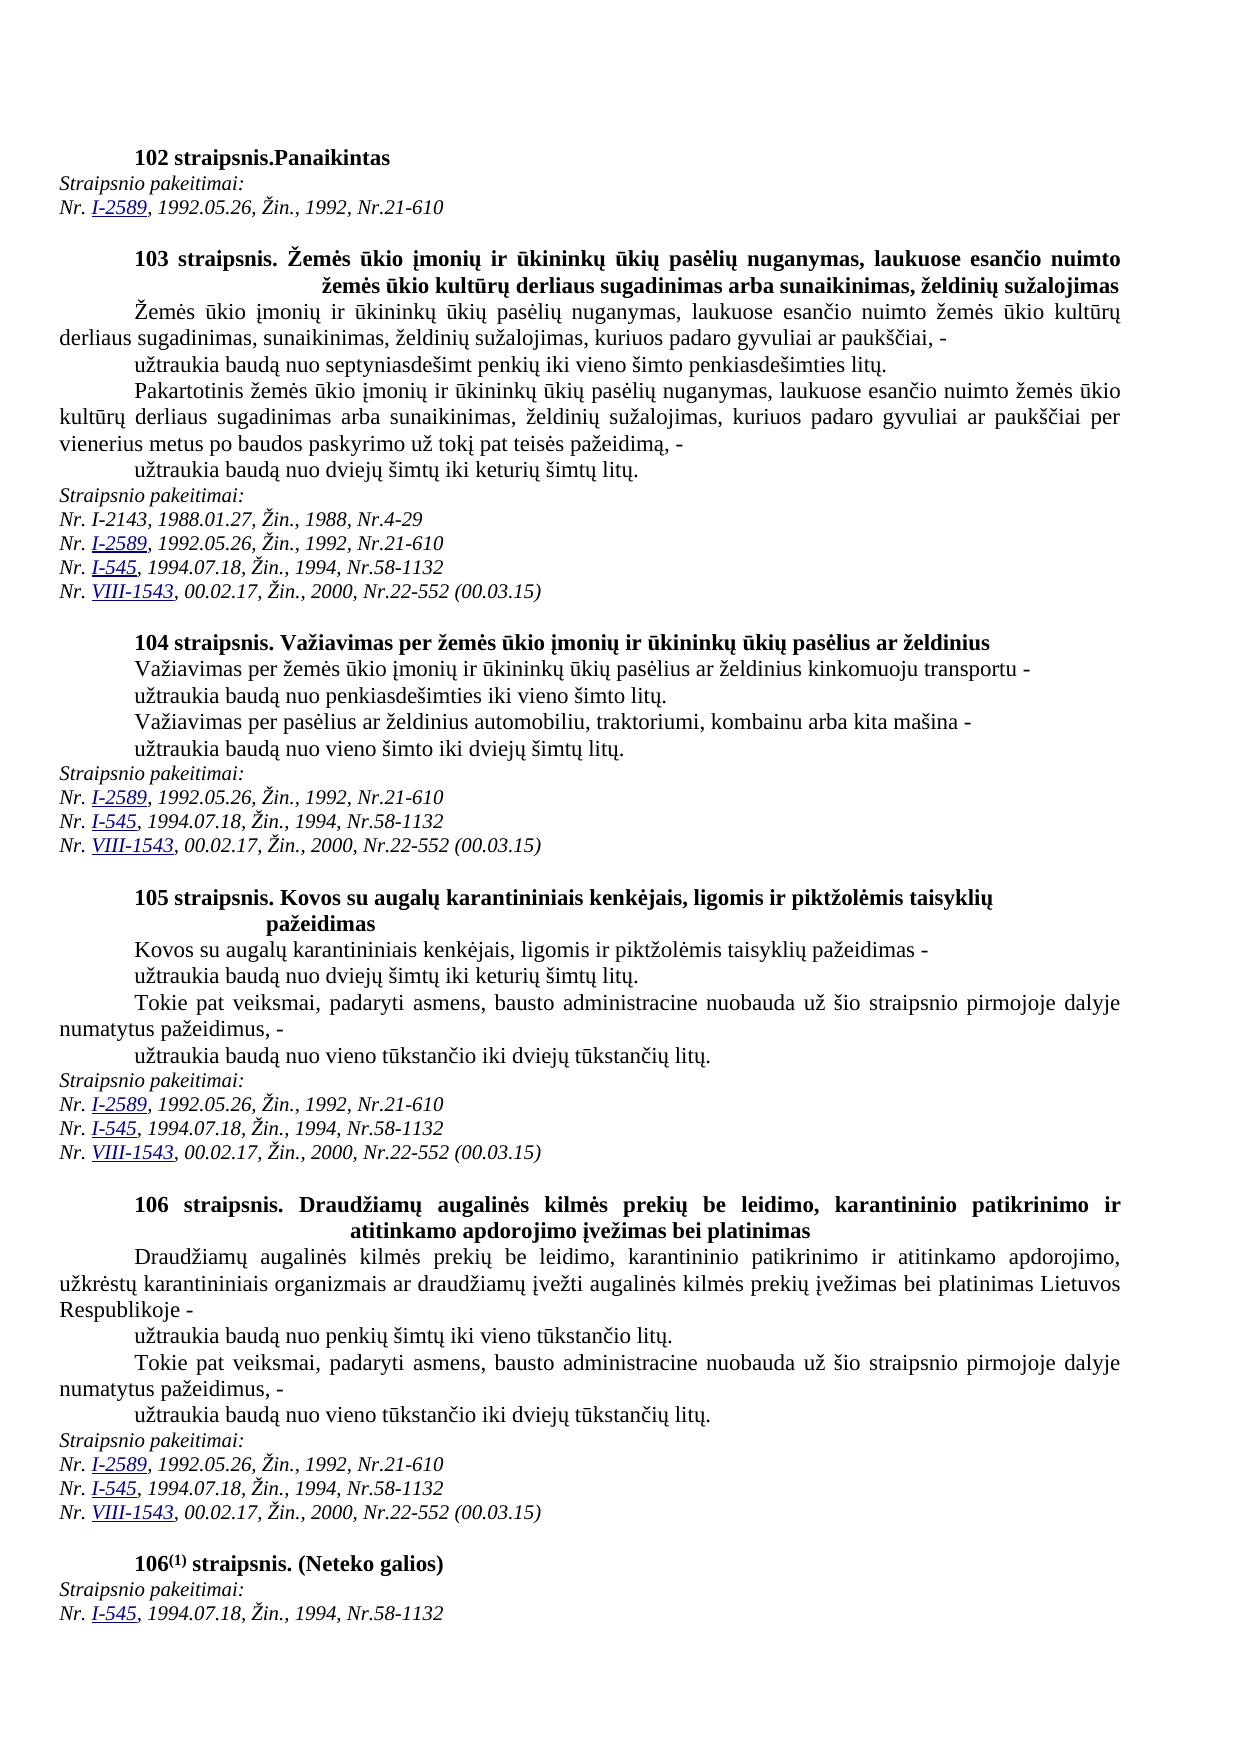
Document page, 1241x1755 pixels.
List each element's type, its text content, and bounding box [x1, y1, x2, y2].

text Pakartotinis žemės ūkio įmonių ir ūkininkų ūkių pasėlių nuganymas, laukuose esančio nuimto žemės ūkio kultūrų derliaus sugadinimas arba sunaikinimas, želdinių sužalojimas, kuriuos padaro gyvuliai ar paukščiai per vienerius metus po baudos paskyrimo už tokį pat teisės pažeidimą, - [59, 377, 1122, 456]
text Straipsnio pakeitimai: [59, 761, 1122, 785]
text užtraukia baudą nuo vieno tūkstančio iki dviejų tūkstančių litų. [59, 1042, 1122, 1068]
text Nr. I-2589, 1992.05.26, Žin., 1992, Nr.21-610 [59, 1452, 1122, 1476]
text užtraukia baudą nuo dviejų šimtų iki keturių šimtų litų. [59, 456, 1122, 482]
text užtraukia baudą nuo penkių šimtų iki vieno tūkstančio litų. [59, 1322, 1122, 1349]
text Straipsnio pakeitimai: [59, 482, 1122, 507]
text Nr. VIII-1543, 00.02.17, Žin., 2000, Nr.22-552 (00.03.15) [59, 579, 1122, 603]
text užtraukia baudą nuo penkiasdešimties iki vieno šimto litų. [59, 682, 1122, 708]
text Straipsnio pakeitimai: [59, 171, 1122, 195]
text 105 straipsnis. Kovos su augalų karantininiais kenkėjais, ligomis ir piktžolėmis taisyklių [134, 883, 1122, 910]
text Straipsnio pakeitimai: [59, 1428, 1122, 1452]
text Straipsnio pakeitimai: [59, 1068, 1122, 1092]
text Žemės ūkio įmonių ir ūkininkų ūkių pasėlių nuganymas, laukuose esančio nuimto žemės ūkio kultūrų derliaus sugadinimas, sunaikinimas, želdinių sužalojimas, kuriuos padaro gyvuliai ar paukščiai, - [59, 298, 1122, 351]
text Nr. I-2589, 1992.05.26, Žin., 1992, Nr.21-610 [59, 785, 1122, 809]
text Nr. I-545, 1994.07.18, Žin., 1994, Nr.58-1132 [59, 1116, 1122, 1140]
text Nr. VIII-1543, 00.02.17, Žin., 2000, Nr.22-552 (00.03.15) [59, 1140, 1122, 1164]
text Tokie pat veiksmai, padaryti asmens, bausto administracine nuobauda už šio straipsnio pirmojoje dalyje numatytus pažeidimus, - [59, 989, 1122, 1042]
text 103 straipsnis. Žemės ūkio įmonių ir ūkininkų ūkių pasėlių nuganymas, laukuose esančio nuimto žemės ūkio kultūrų derliaus sugadinimas arba sunaikinimas, želdinių sužalojimas [134, 245, 1122, 298]
text 104 straipsnis. Važiavimas per žemės ūkio įmonių ir ūkininkų ūkių pasėlius ar želdinius [134, 629, 1122, 656]
text užtraukia baudą nuo vieno šimto iki dviejų šimtų litų. [59, 734, 1122, 761]
text Nr. VIII-1543, 00.02.17, Žin., 2000, Nr.22-552 (00.03.15) [59, 833, 1122, 857]
text Nr. I-2589, 1992.05.26, Žin., 1992, Nr.21-610 [59, 195, 1122, 219]
text Nr. I-2589, 1992.05.26, Žin., 1992, Nr.21-610 [59, 1092, 1122, 1116]
text Nr. VIII-1543, 00.02.17, Žin., 2000, Nr.22-552 (00.03.15) [59, 1500, 1122, 1524]
text 102 straipsnis.Panaikintas [59, 144, 1122, 171]
text Nr. I-545, 1994.07.18, Žin., 1994, Nr.58-1132 [59, 1476, 1122, 1500]
text Draudžiamų augalinės kilmės prekių be leidimo, karantininio patikrinimo ir atitinkamo apdorojimo, užkrėstų karantininiais organizmais ar draudžiamų įvežti augalinės kilmės prekių įvežimas bei platinimas Lietuvos Respublikoje - [59, 1243, 1122, 1322]
text Kovos su augalų karantininiais kenkėjais, ligomis ir piktžolėmis taisyklių pažeidimas - [59, 936, 1122, 963]
text Nr. I-545, 1994.07.18, Žin., 1994, Nr.58-1132 [59, 555, 1122, 579]
text Nr. I-545, 1994.07.18, Žin., 1994, Nr.58-1132 [59, 809, 1122, 833]
text Straipsnio pakeitimai: [59, 1577, 1122, 1601]
text užtraukia baudą nuo dviejų šimtų iki keturių šimtų litų. [59, 963, 1122, 989]
text Nr. I-545, 1994.07.18, Žin., 1994, Nr.58-1132 [59, 1601, 1122, 1625]
text 106(1) straipsnis. (Neteko galios) [59, 1550, 1122, 1577]
text Nr. I-2589, 1992.05.26, Žin., 1992, Nr.21-610 [59, 531, 1122, 555]
text Važiavimas per žemės ūkio įmonių ir ūkininkų ūkių pasėlius ar želdinius kinkomuoju transportu - [59, 656, 1122, 682]
text užtraukia baudą nuo septyniasdešimt penkių iki vieno šimto penkiasdešimties litų. [59, 351, 1122, 377]
text Nr. I-2143, 1988.01.27, Žin., 1988, Nr.4-29 [59, 507, 1122, 531]
text pažeidimas [266, 910, 1122, 936]
text užtraukia baudą nuo vieno tūkstančio iki dviejų tūkstančių litų. [59, 1401, 1122, 1428]
text Tokie pat veiksmai, padaryti asmens, bausto administracine nuobauda už šio straipsnio pirmojoje dalyje numatytus pažeidimus, - [59, 1349, 1122, 1401]
text 106 straipsnis. Draudžiamų augalinės kilmės prekių be leidimo, karantininio patikrinimo ir atitinkamo apdorojimo įvežimas bei platinimas [134, 1191, 1122, 1243]
text Važiavimas per pasėlius ar želdinius automobiliu, traktoriumi, kombainu arba kita mašina - [59, 708, 1122, 734]
